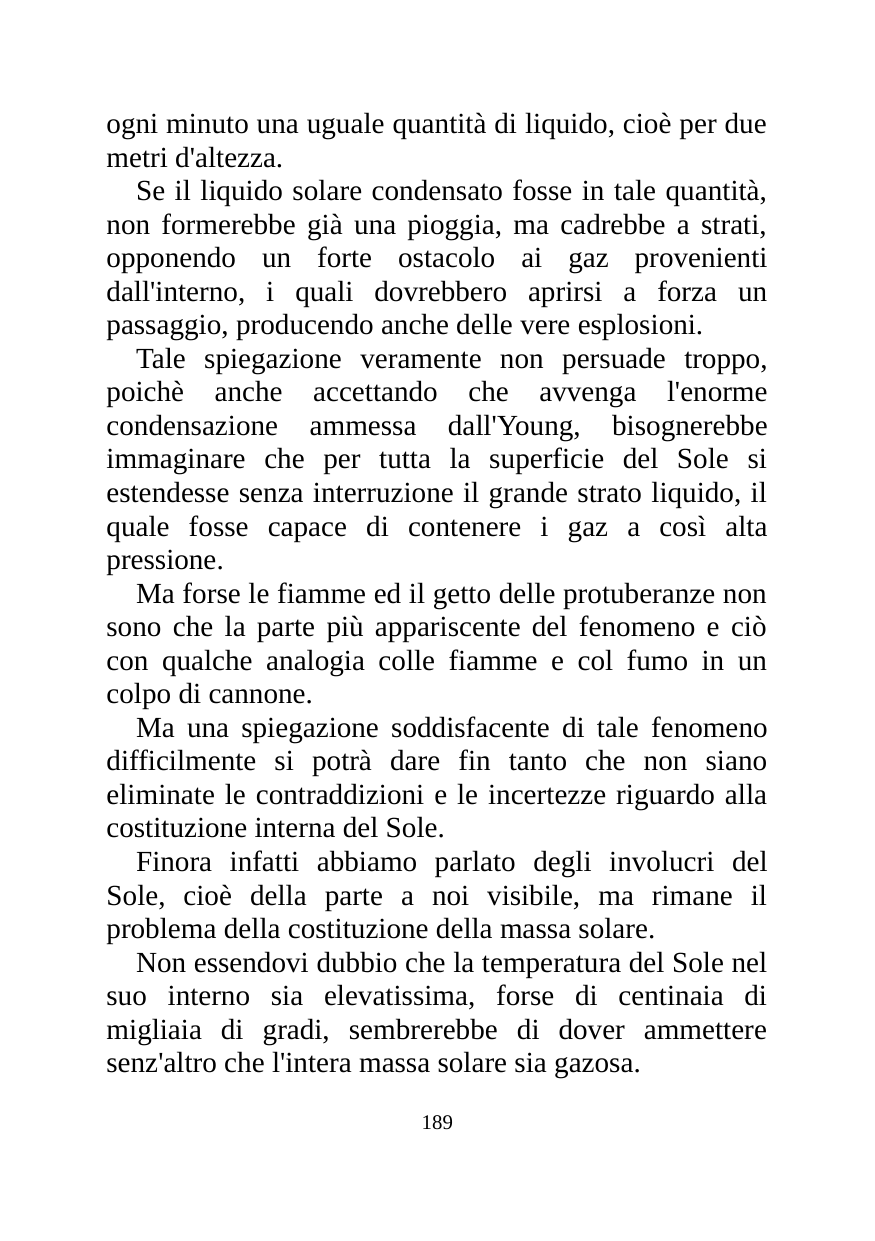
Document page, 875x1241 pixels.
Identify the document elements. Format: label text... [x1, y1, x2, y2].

text Tale spiegazione veramente non persuade troppo, poichè anche accettando che avvenga l'enorme condensazione ammessa dall'Young, bisognerebbe immaginare che per tutta la superficie del Sole si estendesse senza interruzione il grande strato liquido, il quale fosse capace di contenere i gaz a così alta pressione. [106, 341, 768, 576]
text Se il liquido solare condensato fosse in tale quantità, non formerebbe già una pioggia, ma cadrebbe a strati, opponendo un forte ostacolo ai gaz provenienti dall'interno, i quali dovrebbero aprirsi a forza un passaggio, producendo anche delle vere esplosioni. [106, 173, 768, 341]
text Non essendovi dubbio che la temperatura del Sole nel suo interno sia elevatissima, forse di centinaia di migliaia di gradi, sembrerebbe di dover ammettere senz'altro che l'intera massa solare sia gazosa. [106, 945, 768, 1079]
text Ma forse le fiamme ed il getto delle protuberanze non sono che la parte più appariscente del fenomeno e ciò con qualche analogia colle fiamme e col fumo in un colpo di cannone. [106, 576, 768, 710]
text Ma una spiegazione soddisfacente di tale fenomeno difficilmente si potrà dare fin tanto che non siano eliminate le contraddizioni e le incertezze riguardo alla costituzione interna del Sole. [106, 710, 768, 844]
text ogni minuto una uguale quantità di liquido, cioè per due metri d'altezza. [106, 106, 768, 173]
text Finora infatti abbiamo parlato degli involucri del Sole, cioè della parte a noi visibile, ma rimane il problema della costituzione della massa solare. [106, 844, 768, 945]
